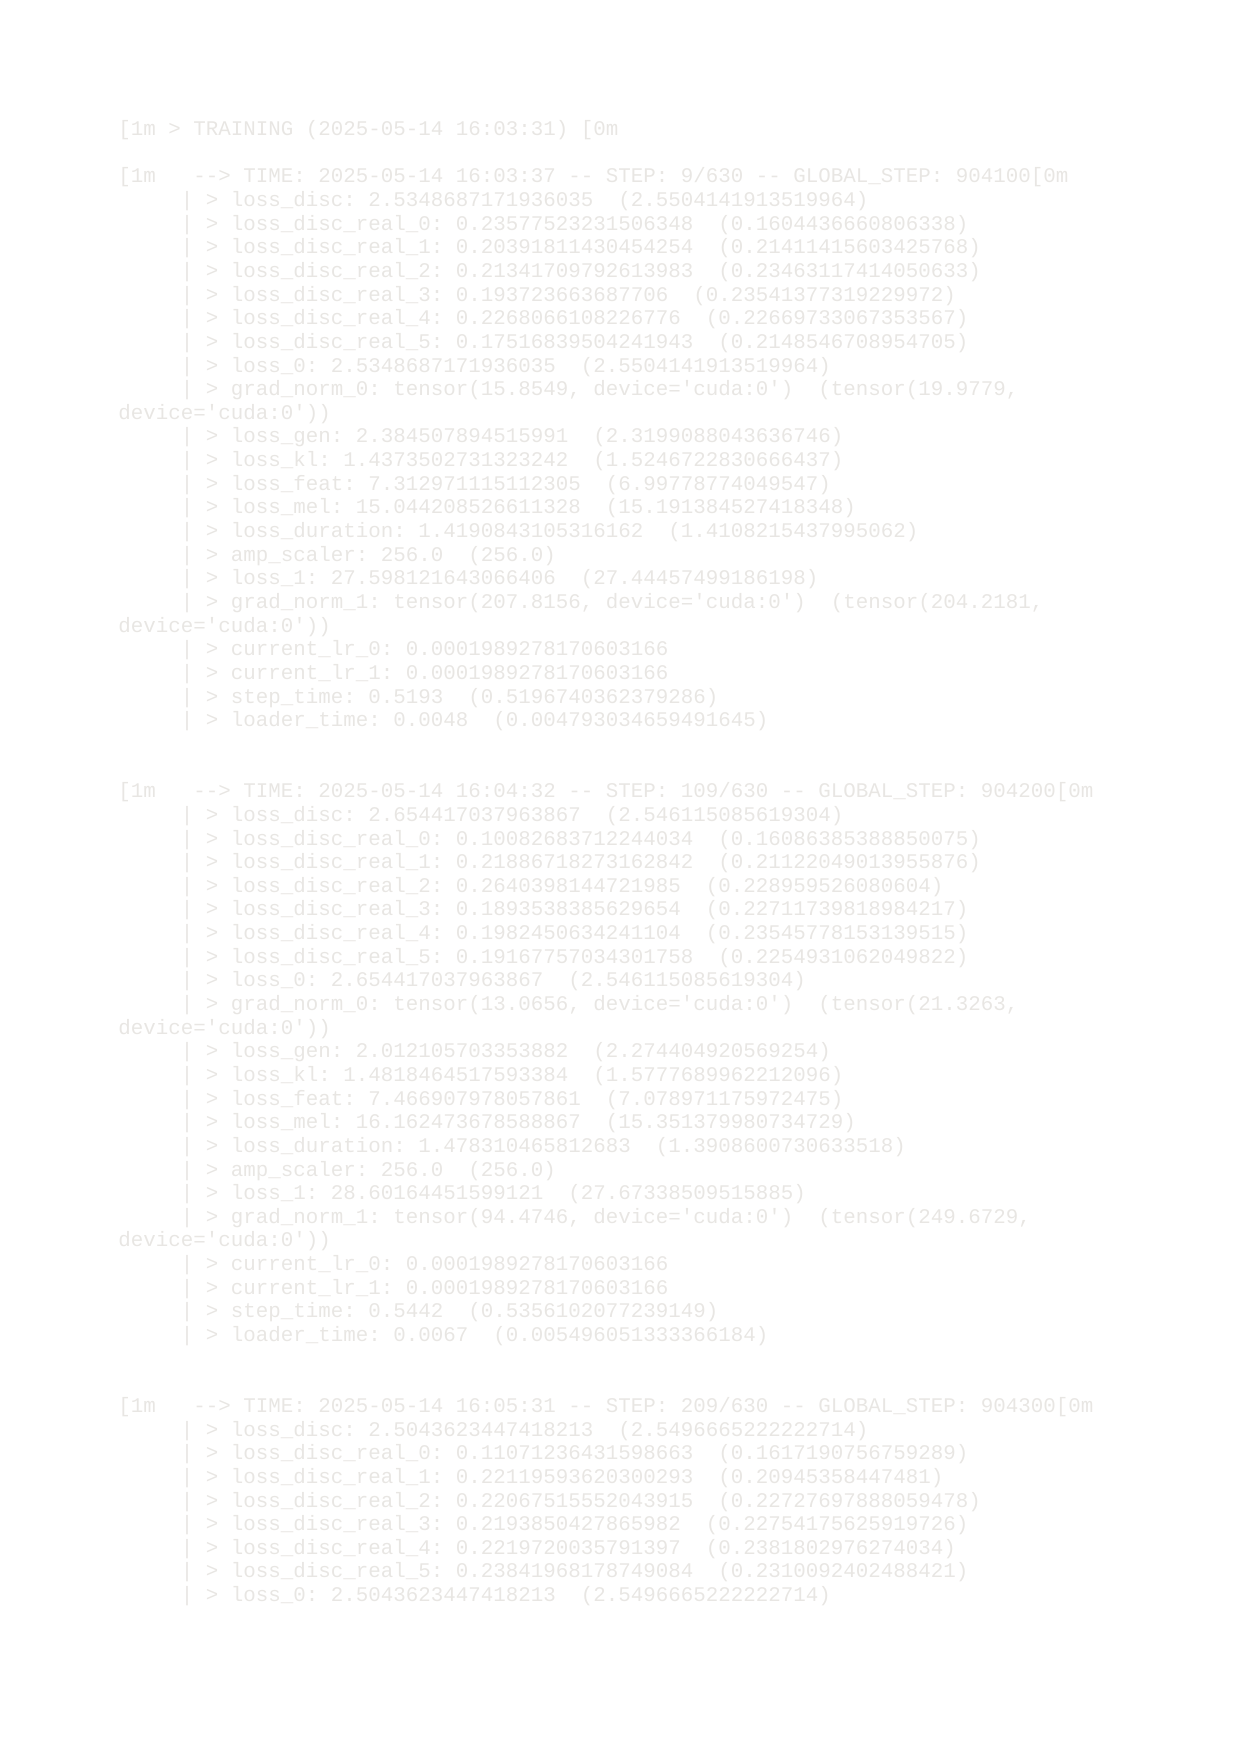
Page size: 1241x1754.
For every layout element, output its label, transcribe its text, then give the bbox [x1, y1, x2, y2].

text | > loss_disc_real_5: 0.17516839504241943 (0.2148546708954705) [118, 331, 1122, 354]
text | > loss_disc_real_4: 0.2268066108226776 (0.22669733067353567) [118, 307, 1122, 331]
text | > loader_time: 0.0067 (0.005496051333366184) [118, 1324, 1122, 1348]
text | > current_lr_0: 0.0001989278170603166 [118, 1253, 1122, 1277]
text | > current_lr_1: 0.0001989278170603166 [118, 1277, 1122, 1300]
text [1m --> TIME: 2025-05-14 16:05:31 -- STEP: 209/630 -- GLOBAL_STEP: 904300[0m [118, 1395, 1122, 1419]
text | > loss_disc_real_0: 0.10082683712244034 (0.16086385388850075) [118, 827, 1122, 851]
text | > loss_disc_real_2: 0.2640398144721985 (0.228959526080604) [118, 875, 1122, 898]
text | > loss_disc: 2.654417037963867 (2.546115085619304) [118, 804, 1122, 827]
text | > loss_disc_real_5: 0.19167757034301758 (0.2254931062049822) [118, 946, 1122, 969]
text | > loss_disc: 2.5043623447418213 (2.5496665222222714) [118, 1419, 1122, 1442]
text | > loss_feat: 7.466907978057861 (7.078971175972475) [118, 1088, 1122, 1111]
text | > grad_norm_1: tensor(207.8156, device='cuda:0') (tensor(204.2181, device='cuda:0')) [118, 591, 1122, 638]
text | > current_lr_1: 0.0001989278170603166 [118, 662, 1122, 686]
text | > loss_disc_real_1: 0.20391811430454254 (0.21411415603425768) [118, 236, 1122, 260]
text | > loss_disc_real_4: 0.1982450634241104 (0.23545778153139515) [118, 922, 1122, 946]
text | > loss_0: 2.654417037963867 (2.546115085619304) [118, 969, 1122, 993]
text | > loss_disc_real_3: 0.1893538385629654 (0.22711739818984217) [118, 898, 1122, 922]
text | > loss_duration: 1.478310465812683 (1.3908600730633518) [118, 1135, 1122, 1158]
text | > loss_0: 2.5043623447418213 (2.5496665222222714) [118, 1584, 1122, 1608]
text | > loss_gen: 2.012105703353882 (2.274404920569254) [118, 1040, 1122, 1064]
text | > loss_kl: 1.4818464517593384 (1.5777689962212096) [118, 1064, 1122, 1088]
text | > loss_disc_real_0: 0.23577523231506348 (0.1604436660806338) [118, 213, 1122, 236]
text | > loss_disc_real_2: 0.21341709792613983 (0.23463117414050633) [118, 260, 1122, 284]
text [1m --> TIME: 2025-05-14 16:04:32 -- STEP: 109/630 -- GLOBAL_STEP: 904200[0m [118, 780, 1122, 804]
text | > amp_scaler: 256.0 (256.0) [118, 544, 1122, 567]
text | > loss_disc_real_3: 0.2193850427865982 (0.22754175625919726) [118, 1513, 1122, 1537]
text | > loss_disc_real_4: 0.2219720035791397 (0.2381802976274034) [118, 1537, 1122, 1561]
text [1m --> TIME: 2025-05-14 16:03:37 -- STEP: 9/630 -- GLOBAL_STEP: 904100[0m [118, 165, 1122, 189]
text | > current_lr_0: 0.0001989278170603166 [118, 638, 1122, 662]
text | > grad_norm_0: tensor(13.0656, device='cuda:0') (tensor(21.3263, device='cuda:0')) [118, 993, 1122, 1040]
text | > loss_feat: 7.312971115112305 (6.99778774049547) [118, 473, 1122, 496]
text | > grad_norm_0: tensor(15.8549, device='cuda:0') (tensor(19.9779, device='cuda:0')) [118, 378, 1122, 426]
text | > loss_duration: 1.4190843105316162 (1.4108215437995062) [118, 520, 1122, 544]
text | > step_time: 0.5442 (0.5356102077239149) [118, 1300, 1122, 1324]
text | > amp_scaler: 256.0 (256.0) [118, 1158, 1122, 1182]
text | > loss_disc_real_3: 0.193723663687706 (0.23541377319229972) [118, 284, 1122, 307]
text | > step_time: 0.5193 (0.5196740362379286) [118, 686, 1122, 709]
text | > loss_1: 27.598121643066406 (27.44457499186198) [118, 567, 1122, 591]
text | > loss_disc_real_1: 0.22119593620300293 (0.20945358447481) [118, 1466, 1122, 1489]
text | > loss_0: 2.5348687171936035 (2.5504141913519964) [118, 354, 1122, 378]
text | > loss_disc_real_0: 0.11071236431598663 (0.1617190756759289) [118, 1442, 1122, 1466]
text | > loss_disc: 2.5348687171936035 (2.5504141913519964) [118, 189, 1122, 213]
text | > loader_time: 0.0048 (0.004793034659491645) [118, 709, 1122, 733]
text [1m > TRAINING (2025-05-14 16:03:31) [0m [118, 118, 1122, 142]
text | > loss_disc_real_5: 0.23841968178749084 (0.2310092402488421) [118, 1561, 1122, 1584]
text | > loss_1: 28.60164451599121 (27.67338509515885) [118, 1182, 1122, 1206]
text | > loss_mel: 16.162473678588867 (15.351379980734729) [118, 1111, 1122, 1135]
text | > loss_gen: 2.384507894515991 (2.3199088043636746) [118, 426, 1122, 449]
text | > loss_mel: 15.044208526611328 (15.191384527418348) [118, 496, 1122, 520]
text | > loss_disc_real_1: 0.21886718273162842 (0.21122049013955876) [118, 851, 1122, 875]
text | > loss_kl: 1.4373502731323242 (1.5246722830666437) [118, 449, 1122, 473]
text | > loss_disc_real_2: 0.22067515552043915 (0.22727697888059478) [118, 1489, 1122, 1513]
text | > grad_norm_1: tensor(94.4746, device='cuda:0') (tensor(249.6729, device='cuda:0')) [118, 1206, 1122, 1253]
